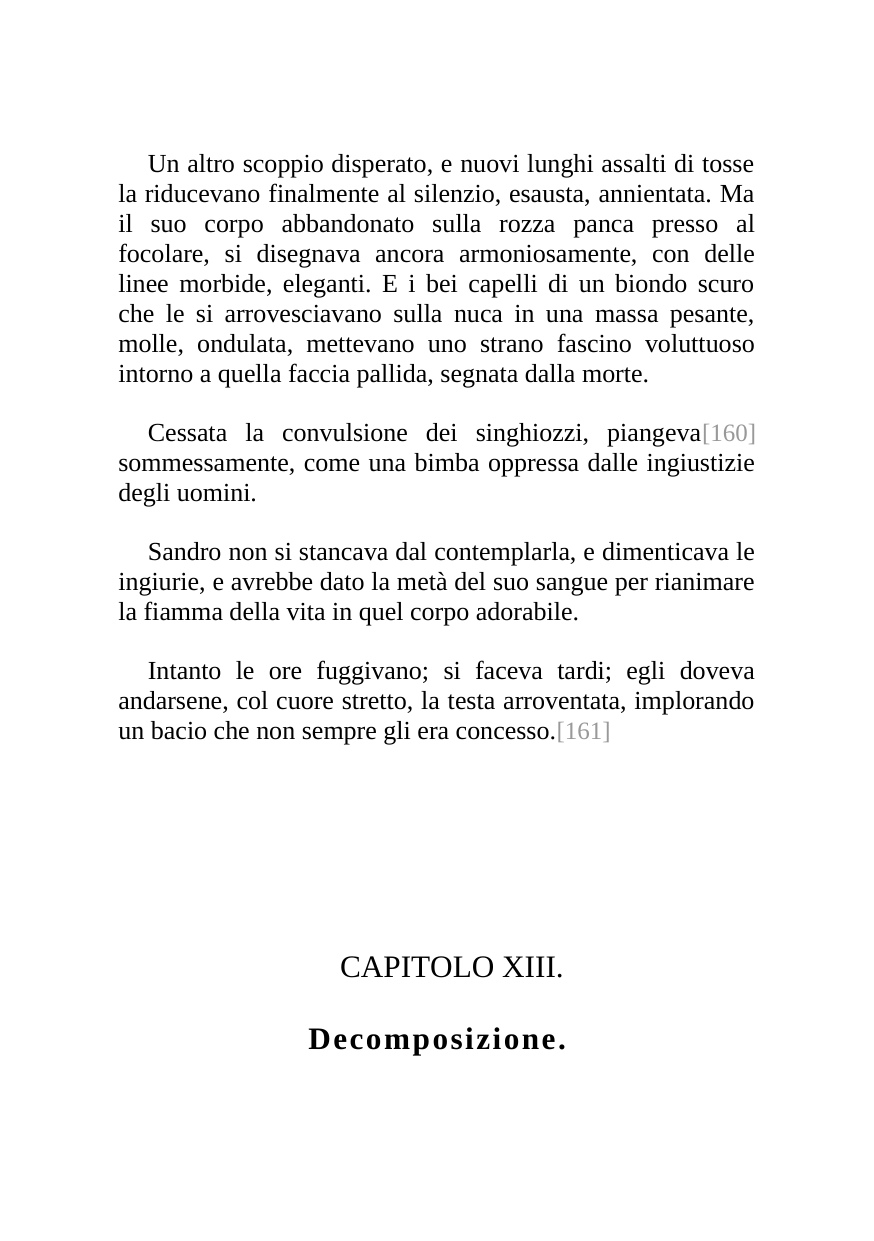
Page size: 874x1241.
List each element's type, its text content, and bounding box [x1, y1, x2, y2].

text Sandro non si stancava dal contemplarla, e dimenticava le ingiurie, e avrebbe dato la metà del suo sangue per rianimare la fiamma della vita in quel corpo adorabile. [118, 536, 756, 626]
text Un altro scoppio disperato, e nuovi lunghi assalti di tosse la riducevano finalmente al silenzio, esausta, annientata. Ma il suo corpo abbandonato sulla rozza panca presso al focolare, si disegnava ancora armoniosamente, con delle linee morbide, eleganti. E i bei capelli di un biondo scuro che le si arrovesciavano sulla nuca in una massa pesante, molle, ondulata, mettevano uno strano fascino voluttuoso intorno a quella faccia pallida, segnata dalla morte. [118, 148, 756, 388]
text Cessata la convulsione dei singhiozzi, piangeva[160] sommessamente, come una bimba oppressa dalle ingiustizie degli uomini. [118, 417, 756, 507]
subtitle CAPITOLO XIII. Decomposizione. [118, 948, 756, 1056]
text Intanto le ore fuggivano; si faceva tardi; egli doveva andarsene, col cuore stretto, la testa arroventata, implorando un bacio che non sempre gli era concesso.[161] [118, 655, 756, 745]
